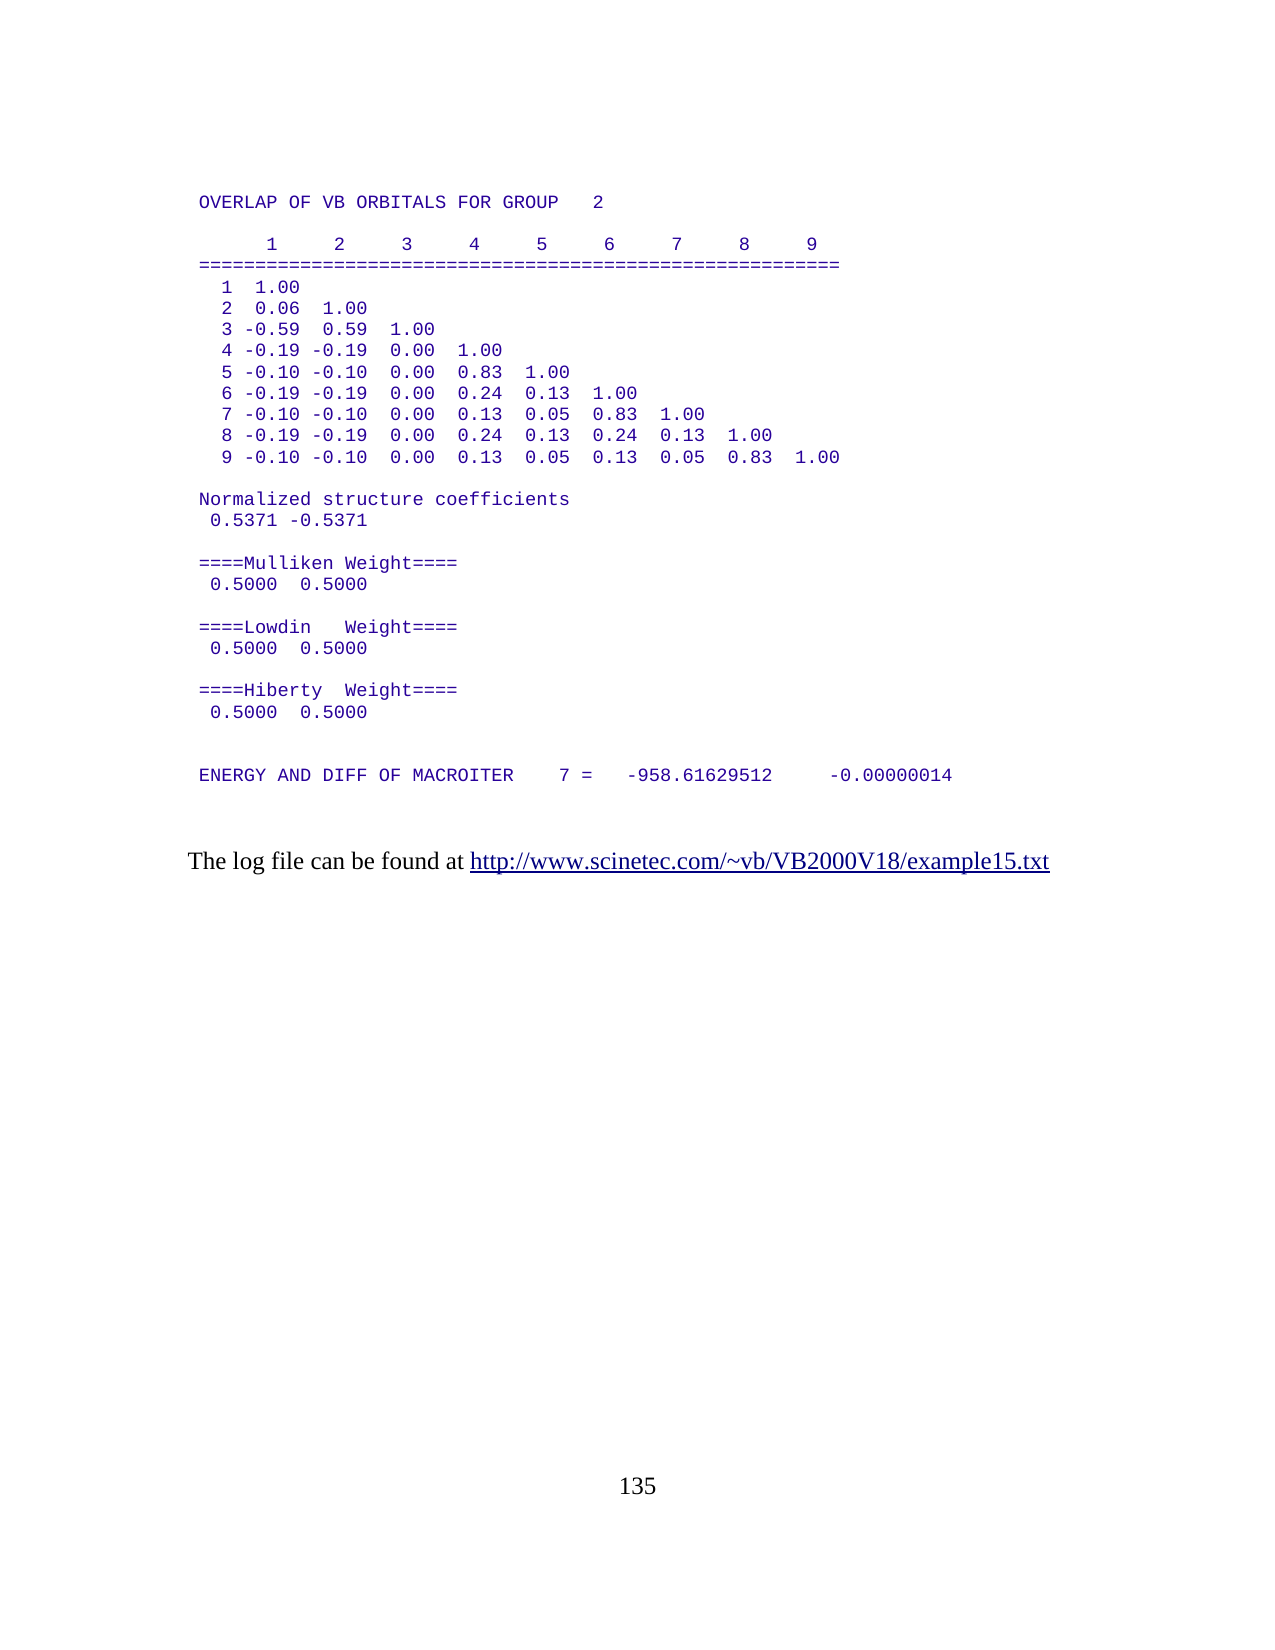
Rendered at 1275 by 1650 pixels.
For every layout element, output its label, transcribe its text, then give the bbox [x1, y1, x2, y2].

text 1 2 3 4 5 6 7 8 9 [187, 235, 1087, 256]
text 0.5371 -0.5371 [187, 511, 1087, 532]
text ====Hiberty Weight==== [187, 681, 1087, 702]
text The log file can be found at http://www.scinetec.com/~vb/VB2000V18/example15.txt [187, 847, 1050, 875]
text 8 -0.19 -0.19 0.00 0.24 0.13 0.24 0.13 1.00 [187, 426, 1087, 447]
text ========================================================= [187, 256, 1087, 277]
text OVERLAP OF VB ORBITALS FOR GROUP 2 [187, 192, 1087, 214]
text ENERGY AND DIFF OF MACROITER 7 = -958.61629512 -0.00000014 [187, 766, 1087, 787]
text 1 1.00 [187, 277, 1087, 299]
text 7 -0.10 -0.10 0.00 0.13 0.05 0.83 1.00 [187, 405, 1087, 426]
text 5 -0.10 -0.10 0.00 0.83 1.00 [187, 362, 1087, 384]
text 0.5000 0.5000 [187, 702, 1087, 724]
text ====Mulliken Weight==== [187, 554, 1087, 575]
text 0.5000 0.5000 [187, 639, 1087, 660]
text 0.5000 0.5000 [187, 575, 1087, 596]
text 9 -0.10 -0.10 0.00 0.13 0.05 0.13 0.05 0.83 1.00 [187, 447, 1087, 469]
text 4 -0.19 -0.19 0.00 1.00 [187, 341, 1087, 362]
text Normalized structure coefficients [187, 490, 1087, 511]
text ====Lowdin Weight==== [187, 617, 1087, 639]
text 3 -0.59 0.59 1.00 [187, 320, 1087, 341]
text 2 0.06 1.00 [187, 299, 1087, 320]
text 6 -0.19 -0.19 0.00 0.24 0.13 1.00 [187, 384, 1087, 405]
